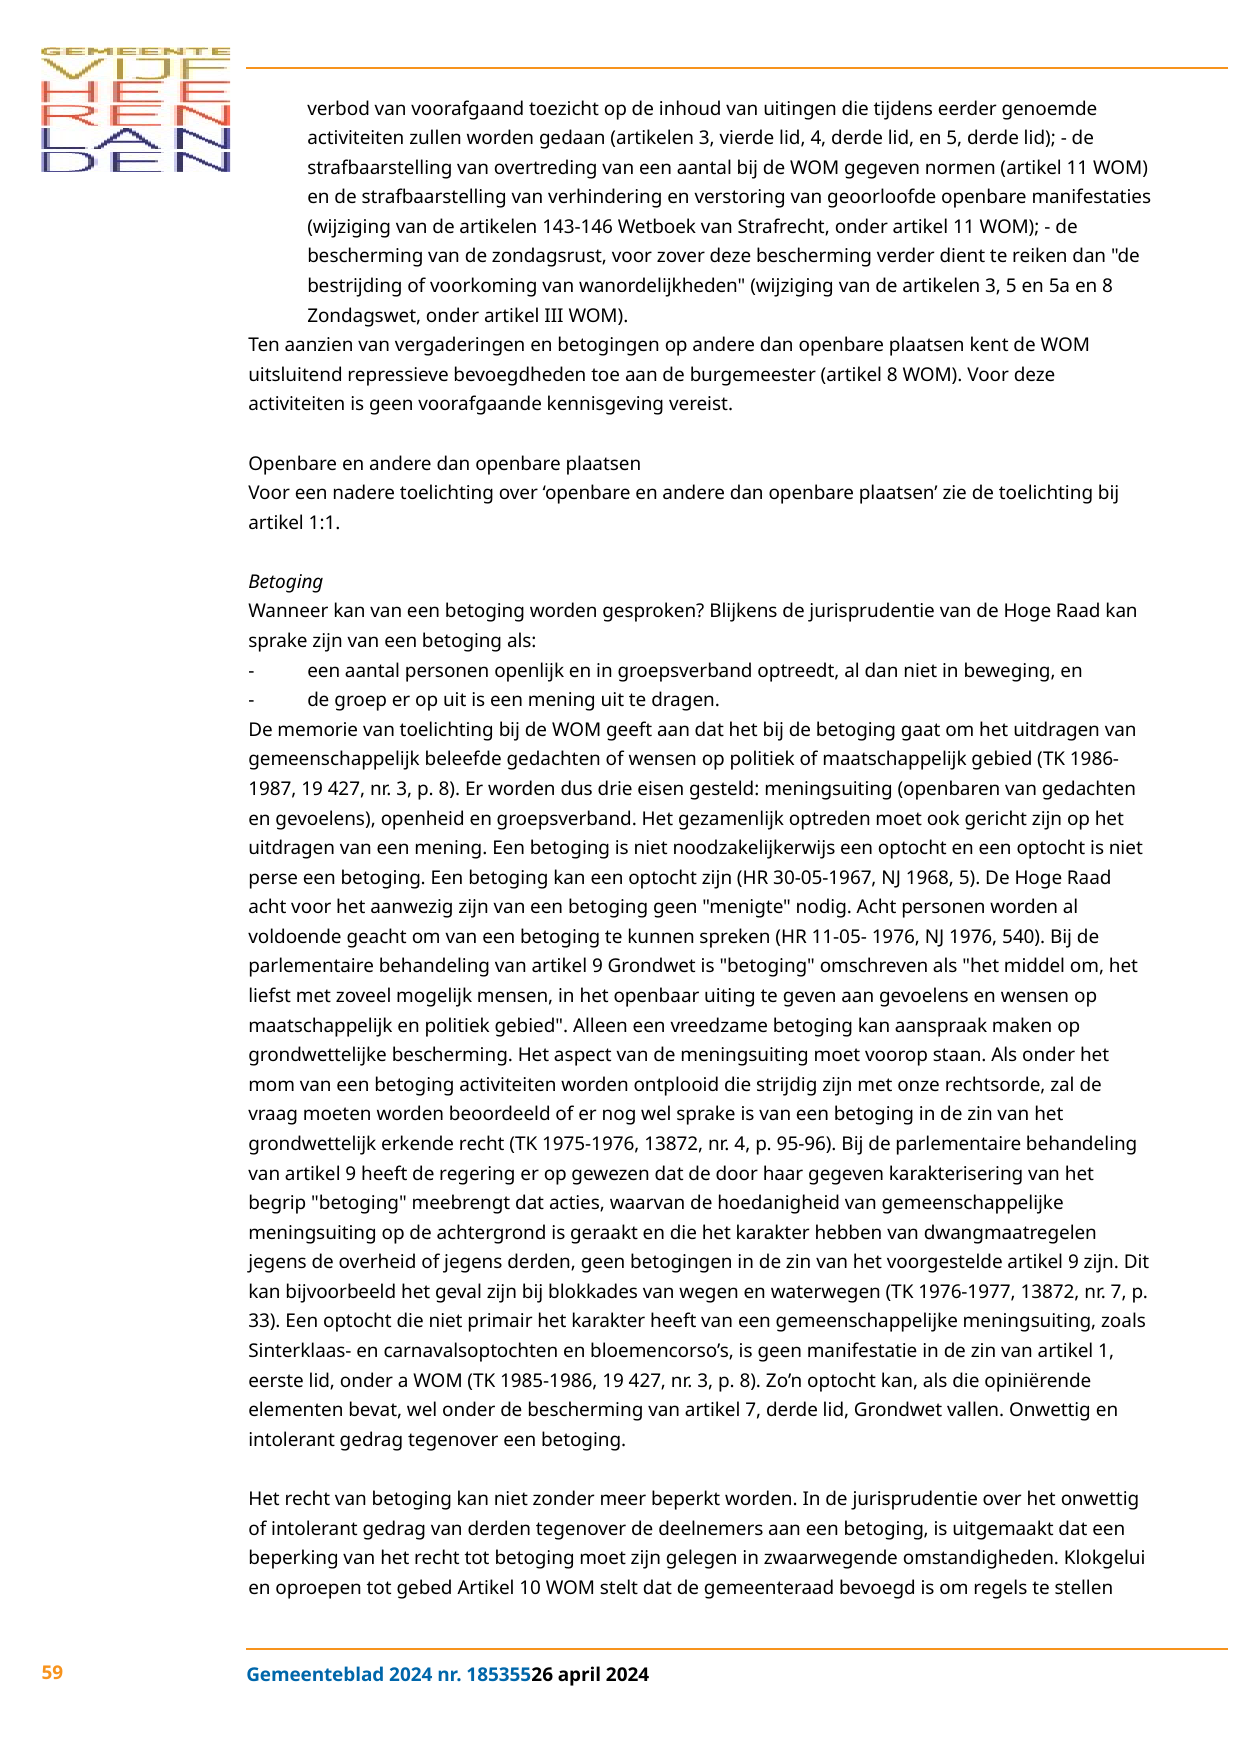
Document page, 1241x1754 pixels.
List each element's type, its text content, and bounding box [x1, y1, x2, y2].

picture [41, 47, 231, 172]
list verbod van voorafgaand toezicht op de inhoud van uitingen die tijdens eerder genoemde activiteiten zullen worden gedaan (artikelen 3, vierde lid, 4, derde lid, en 5, derde lid); - de strafbaarstelling van overtreding van een aantal bij de WOM gegeven normen (artikel 11 WOM) en de strafbaarstelling van verhindering en verstoring van geoorloofde openbare manifestaties (wijziging van de artikelen 143-146 Wetboek van Strafrecht, onder artikel 11 WOM); - de bescherming van de zondagsrust, voor zover deze bescherming verder dient te reiken dan "de bestrijding of voorkoming van wanordelijkheden" (wijziging van de artikelen 3, 5 en 5a en 8 Zondagswet, onder artikel III WOM). [248, 95, 1152, 328]
text Het recht van betoging kan niet zonder meer beperkt worden. In de jurisprudentie over het onwettig of intolerant gedrag van derden tegenover de deelnemers aan een betoging, is uitgemaakt dat een beperking van het recht tot betoging moet zijn gelegen in zwaarwegende omstandigheden. Klokgelui en oproepen tot gebed Artikel 10 WOM stelt dat de gemeenteraad bevoegd is om regels te stellen [248, 1485, 1152, 1600]
text Betoging [248, 568, 1152, 594]
list een aantal personen openlijk en in groepsverband optreedt, al dan niet in beweging, en [248, 657, 1152, 683]
text De memorie van toelichting bij de WOM geeft aan dat het bij de betoging gaat om het uitdragen van gemeenschappelijk beleefde gedachten of wensen op politiek of maatschappelijk gebied (TK 1986-1987, 19 427, nr. 3, p. 8). Er worden dus drie eisen gesteld: meningsuiting (openbaren van gedachten en gevoelens), openheid en groepsverband. Het gezamenlijk optreden moet ook gericht zijn op het uitdragen van een mening. Een betoging is niet noodzakelijkerwijs een optocht en een optocht is niet perse een betoging. Een betoging kan een optocht zijn (HR 30-05-1967, NJ 1968, 5). De Hoge Raad acht voor het aanwezig zijn van een betoging geen "menigte" nodig. Acht personen worden al voldoende geacht om van een betoging te kunnen spreken (HR 11-05- 1976, NJ 1976, 540). Bij de parlementaire behandeling van artikel 9 Grondwet is "betoging" omschreven als "het middel om, het liefst met zoveel mogelijk mensen, in het openbaar uiting te geven aan gevoelens en wensen op maatschappelijk en politiek gebied". Alleen een vreedzame betoging kan aanspraak maken op grondwettelijke bescherming. Het aspect van de meningsuiting moet voorop staan. Als onder het mom van een betoging activiteiten worden ontplooid die strijdig zijn met onze rechtsorde, zal de vraag moeten worden beoordeeld of er nog wel sprake is van een betoging in de zin van het grondwettelijk erkende recht (TK 1975-1976, 13872, nr. 4, p. 95-96). Bij de parlementaire behandeling van artikel 9 heeft de regering er op gewezen dat de door haar gegeven karakterisering van het begrip "betoging" meebrengt dat acties, waarvan de hoedanigheid van gemeenschappelijke meningsuiting op de achtergrond is geraakt en die het karakter hebben van dwangmaatregelen jegens de overheid of jegens derden, geen betogingen in de zin van het voorgestelde artikel 9 zijn. Dit kan bijvoorbeeld het geval zijn bij blokkades van wegen en waterwegen (TK 1976-1977, 13872, nr. 7, p. 33). Een optocht die niet primair het karakter heeft van een gemeenschappelijke meningsuiting, zoals Sinterklaas- en carnavalsoptochten en bloemencorso’s, is geen manifestatie in de zin van artikel 1, eerste lid, onder a WOM (TK 1985-1986, 19 427, nr. 3, p. 8). Zo’n optocht kan, als die opiniërende elementen bevat, wel onder de bescherming van artikel 7, derde lid, Grondwet vallen. Onwettig en intolerant gedrag tegenover een betoging. [248, 716, 1152, 1452]
text Voor een nadere toelichting over ‘openbare en andere dan openbare plaatsen’ zie de toelichting bij artikel 1:1. [248, 479, 1152, 535]
text Ten aanzien van vergaderingen en betogingen op andere dan openbare plaatsen kent de WOM uitsluitend repressieve bevoegdheden toe aan de burgemeester (artikel 8 WOM). Voor deze activiteiten is geen voorafgaande kennisgeving vereist. [248, 331, 1152, 416]
text Wanneer kan van een betoging worden gesproken? Blijkens de jurisprudentie van de Hoge Raad kan sprake zijn van een betoging als: [248, 598, 1152, 653]
list de groep er op uit is een mening uit te dragen. [248, 686, 1152, 712]
text Openbare en andere dan openbare plaatsen [248, 450, 1152, 476]
